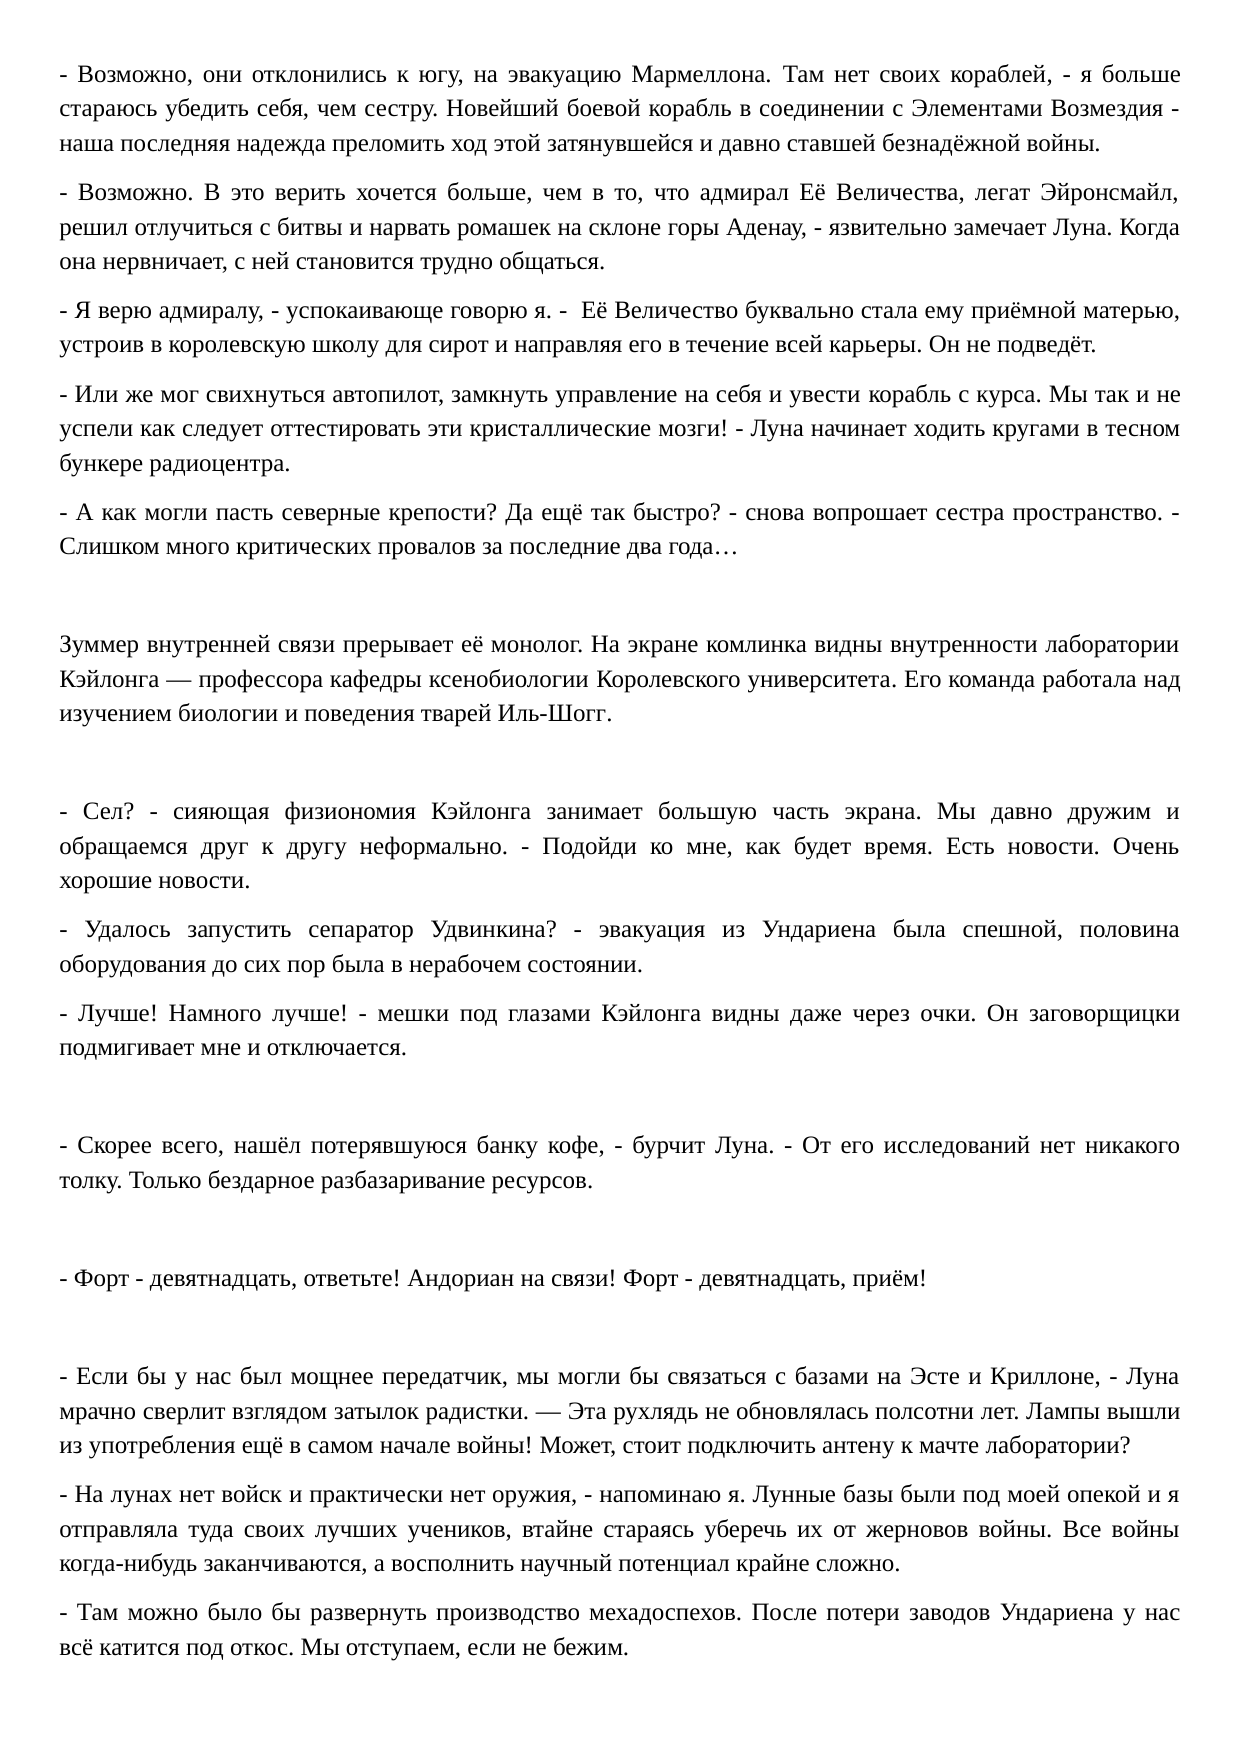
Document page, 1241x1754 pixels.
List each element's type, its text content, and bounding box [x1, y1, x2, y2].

text - Сел? - сияющая физиономия Кэйлонга занимает большую часть экрана. Мы давно дружим и обращаемся друг к другу неформально. - Подойди ко мне, как будет время. Есть новости. Очень хорошие новости. [59, 796, 1181, 894]
text - На лунах нет войск и практически нет оружия, - напоминаю я. Лунные базы были под моей опекой и я отправляла туда своих лучших учеников, втайне стараясь уберечь их от жерновов войны. Все войны когда-нибудь заканчиваются, а восполнить научный потенциал крайне сложно. [59, 1479, 1181, 1577]
text - Там можно было бы развернуть производство мехадоспехов. После потери заводов Ундариена у нас всё катится под откос. Мы отступаем, если не бежим. [59, 1597, 1181, 1661]
text - Если бы у нас был мощнее передатчик, мы могли бы связаться с базами на Эсте и Криллоне, - Луна мрачно сверлит взглядом затылок радистки. — Эта рухлядь не обновлялась полсотни лет. Лампы вышли из употребления ещё в самом начале войны! Может, стоит подключить антену к мачте лаборатории? [59, 1361, 1181, 1459]
text - Возможно, они отклонились к югу, на эвакуацию Мармеллона. Там нет своих кораблей, - я больше стараюсь убедить себя, чем сестру. Новейший боевой корабль в соединении с Элементами Возмездия - наша последняя надежда преломить ход этой затянувшейся и давно ставшей безнадёжной войны. [59, 59, 1181, 157]
text - Я верю адмиралу, - успокаивающе говорю я. - Её Величество буквально стала ему приёмной матерью, устроив в королевскую школу для сирот и направляя его в течение всей карьеры. Он не подведёт. [59, 295, 1181, 358]
text - Лучше! Намного лучше! - мешки под глазами Кэйлонга видны даже через очки. Он заговорщицки подмигивает мне и отключается. [59, 998, 1181, 1061]
text - Скорее всего, нашёл потерявшуюся банку кофе, - бурчит Луна. - От его исследований нет никакого толку. Только бездарное разбазаривание ресурсов. [59, 1131, 1181, 1194]
text - А как могли пасть северные крепости? Да ещё так быстро? - снова вопрошает сестра пространство. - Слишком много критических провалов за последние два года… [59, 497, 1181, 560]
text - Форт - девятнадцать, ответьте! Андориан на связи! Форт - девятнадцать, приём! [59, 1263, 1181, 1292]
text Зуммер внутренней связи прерывает её монолог. На экране комлинка видны внутренности лаборатории Кэйлонга — профессора кафедры ксенобиологии Королевского университета. Его команда работала над изучением биологии и поведения тварей Иль-Шогг. [59, 629, 1181, 727]
text - Удалось запустить сепаратор Удвинкина? - эвакуация из Ундариена была спешной, половина оборудования до сих пор была в нерабочем состоянии. [59, 914, 1181, 978]
text - Или же мог свихнуться автопилот, замкнуть управление на себя и увести корабль с курса. Мы так и не успели как следует оттестировать эти кристаллические мозги! - Луна начинает ходить кругами в тесном бункере радиоцентра. [59, 379, 1181, 476]
text - Возможно. В это верить хочется больше, чем в то, что адмирал Её Величества, легат Эйронсмайл, решил отлучиться с битвы и нарвать ромашек на склоне горы Аденау, - язвительно замечает Луна. Когда она нервничает, с ней становится трудно общаться. [59, 177, 1181, 275]
